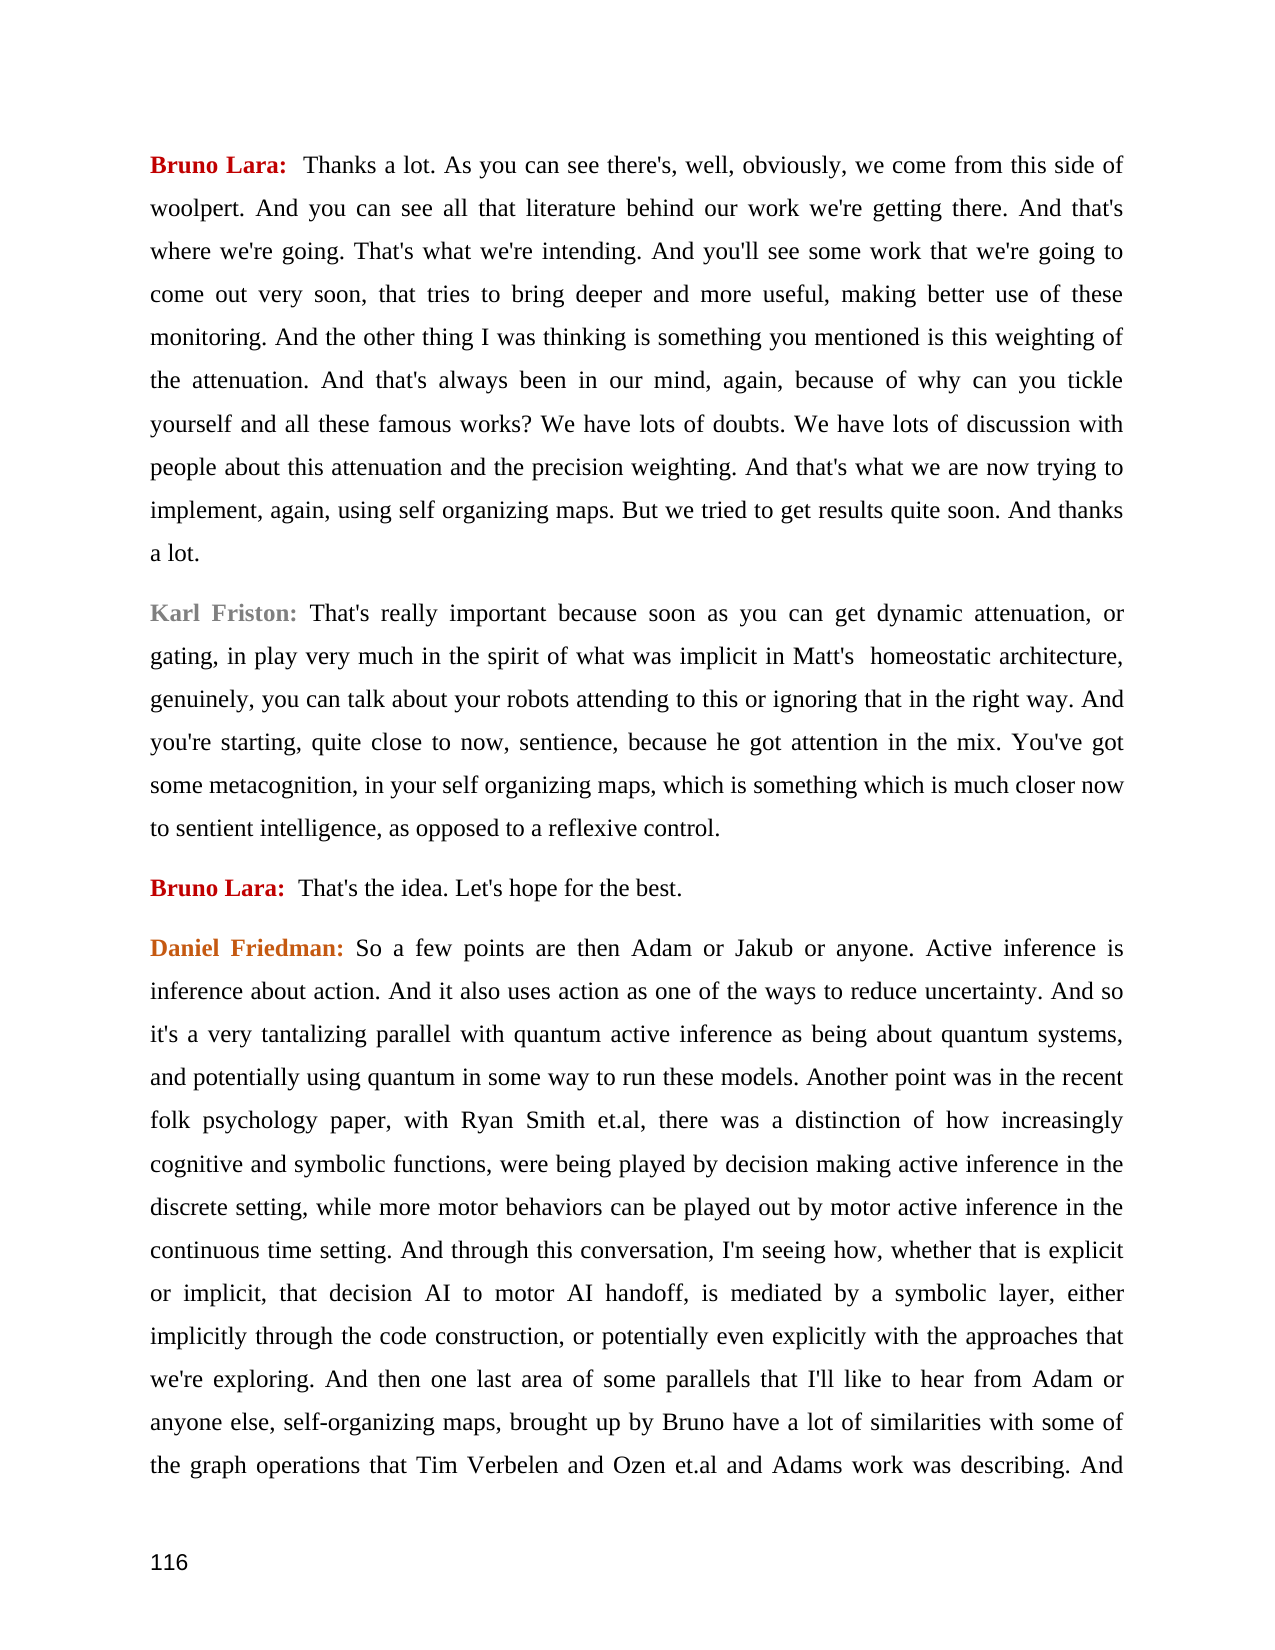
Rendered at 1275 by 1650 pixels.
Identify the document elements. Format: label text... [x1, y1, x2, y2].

text Daniel Friedman: So a few points are then Adam or Jakub or anyone. Active inference is inference about action. And it also uses action as one of the ways to reduce uncertainty. And so it's a very tantalizing parallel with quantum active inference as being about quantum systems, and potentially using quantum in some way to run these models. Another point was in the recent folk psychology paper, with Ryan Smith et.al, there was a distinction of how increasingly cognitive and symbolic functions, were being played by decision making active inference in the discrete setting, while more motor behaviors can be played out by motor active inference in the continuous time setting. And through this conversation, I'm seeing how, whether that is explicit or implicit, that decision AI to motor AI handoff, is mediated by a symbolic layer, either implicitly through the code construction, or potentially even explicitly with the approaches that we're exploring. And then one last area of some parallels that I'll like to hear from Adam or anyone else, self-organizing maps, brought up by Bruno have a lot of similarities with some of the graph operations that Tim Verbelen and Ozen et.al and Adams work was describing. And [150, 933, 1125, 1479]
text Bruno Lara: Thanks a lot. As you can see there's, well, obviously, we come from this side of woolpert. And you can see all that literature behind our work we're getting there. And that's where we're going. That's what we're intending. And you'll see some work that we're going to come out very soon, that tries to bring deeper and more useful, making better use of these monitoring. And the other thing I was thinking is something you mentioned is this weighting of the attenuation. And that's always been in our mind, again, because of why can you tickle yourself and all these famous works? We have lots of doubts. We have lots of discussion with people about this attenuation and the precision weighting. And that's what we are now trying to implement, again, using self organizing maps. But we tried to get results quite soon. And thanks a lot. [150, 150, 1125, 567]
text Karl Friston: That's really important because soon as you can get dynamic attenuation, or gating, in play very much in the spirit of what was implicit in Matt's homeostatic architecture, genuinely, you can talk about your robots attending to this or ignoring that in the right way. And you're starting, quite close to now, sentience, because he got attention in the mix. You've got some metacognition, in your self organizing maps, which is something which is much closer now to sentient intelligence, as opposed to a reflexive control. [150, 598, 1125, 842]
text Bruno Lara: That's the idea. Let's hope for the best. [150, 873, 1125, 902]
